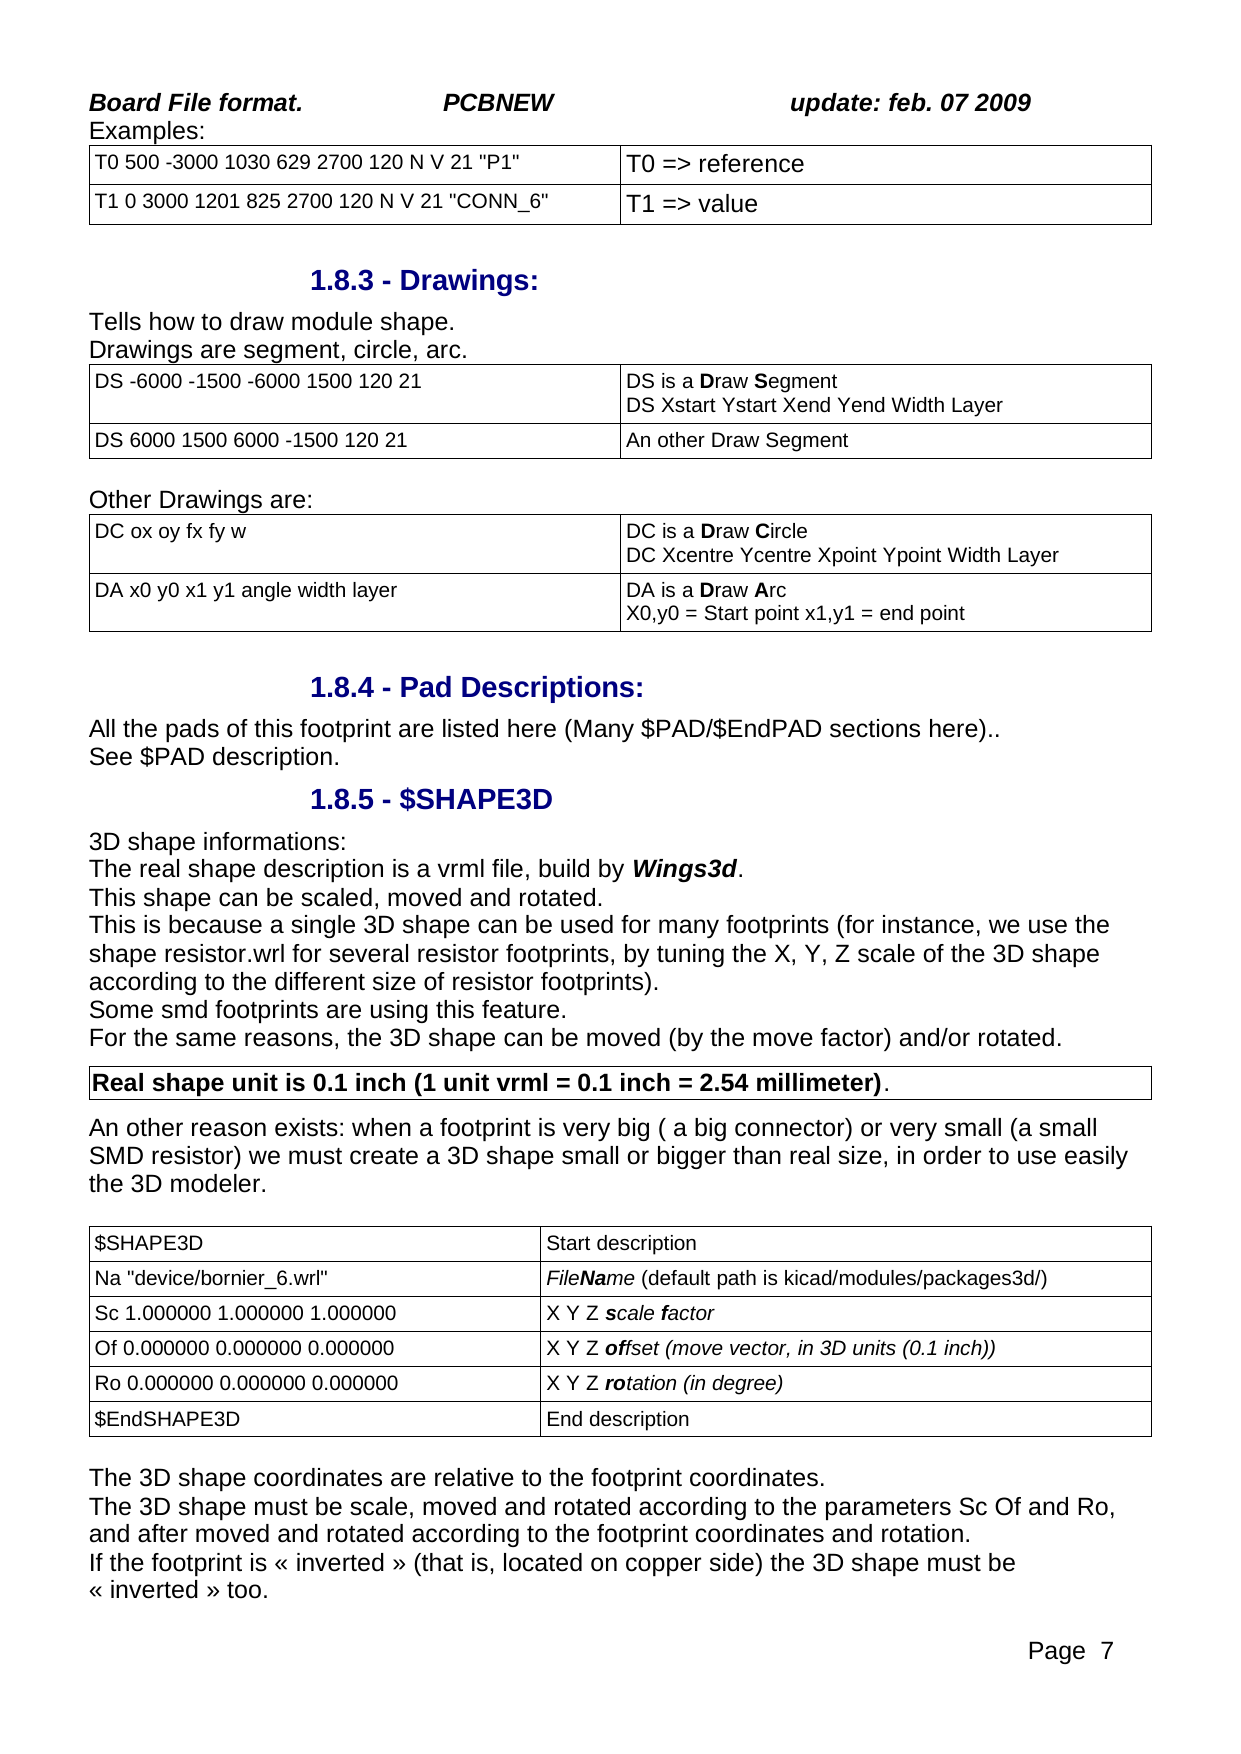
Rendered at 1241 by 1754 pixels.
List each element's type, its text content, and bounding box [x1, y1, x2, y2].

text Tells how to draw module shape. [88, 308, 1152, 336]
text Real shape unit is 0.1 inch (1 unit vrml = 0.1 inch = 2.54 millimeter). [90, 1067, 1151, 1099]
text The real shape description is a vrml file, build by Wings3d. [88, 855, 1152, 883]
table_header DC is a Draw Circle DC Xcentre Ycentre Xpoint Ypoint Width Layer [621, 515, 1151, 573]
table_cell End description [541, 1402, 1151, 1436]
table_header T0 500 -3000 1030 629 2700 120 N V 21 "P1" [90, 146, 620, 184]
subtitle Drawings: [236, 264, 1152, 296]
table_header DS is a Draw Segment DS Xstart Ystart Xend Yend Width Layer [621, 365, 1151, 423]
text 3D shape informations: [88, 827, 1152, 855]
table_cell An other Draw Segment [621, 424, 1151, 458]
table_header $SHAPE3D [90, 1227, 540, 1261]
table_cell DS 6000 1500 6000 -1500 120 21 [90, 424, 620, 458]
table_cell X Y Z offset (move vector, in 3D units (0.1 inch)) [541, 1332, 1151, 1366]
text See $PAD description. [88, 743, 1152, 771]
table_header T0 => reference [621, 146, 1151, 184]
text For the same reasons, the 3D shape can be moved (by the move factor) and/or rotated. [88, 1023, 1152, 1052]
text Examples: [88, 117, 1152, 144]
table_header Start description [541, 1227, 1151, 1261]
table_cell T1 0 3000 1201 825 2700 120 N V 21 "CONN_6" [90, 185, 620, 224]
table_header DS -6000 -1500 -6000 1500 120 21 [90, 365, 620, 423]
table_cell T1 => value [621, 185, 1151, 224]
subtitle $SHAPE3D [236, 783, 1152, 816]
text All the pads of this footprint are listed here (Many $PAD/$EndPAD sections here).. [88, 715, 1152, 743]
text This is because a single 3D shape can be used for many footprints (for instance, we use the shape resistor.wrl for several resistor footprints, by tuning the X, Y, Z scale of the 3D shape according to the different size of resistor footprints). [88, 911, 1152, 996]
table_cell FileName (default path is kicad/modules/packages3d/) [541, 1262, 1151, 1296]
table_cell X Y Z rotation (in degree) [541, 1367, 1151, 1401]
text Other Drawings are: [88, 486, 1152, 514]
text The 3D shape coordinates are relative to the footprint coordinates. [88, 1464, 1152, 1492]
table_cell DA x0 y0 x1 y1 angle width layer [90, 574, 620, 631]
table_cell DA is a Draw Arc X0,y0 = Start point x1,y1 = end point [621, 574, 1151, 631]
table_cell X Y Z scale factor [541, 1297, 1151, 1331]
table_cell Sc 1.000000 1.000000 1.000000 [90, 1297, 540, 1331]
text This shape can be scaled, moved and rotated. [88, 883, 1152, 911]
text Drawings are segment, circle, arc. [88, 336, 1152, 364]
subtitle Pad Descriptions: [236, 671, 1152, 703]
table_cell Ro 0.000000 0.000000 0.000000 [90, 1367, 540, 1401]
table_cell $EndSHAPE3D [90, 1402, 540, 1436]
table_cell Of 0.000000 0.000000 0.000000 [90, 1332, 540, 1366]
text Some smd footprints are using this feature. [88, 996, 1152, 1023]
text and after moved and rotated according to the footprint coordinates and rotation. [88, 1520, 1152, 1548]
text An other reason exists: when a footprint is very big ( a big connector) or very small (a small SMD resistor) we must create a 3D shape small or bigger than real size, in order to use easily the 3D modeler. [88, 1113, 1152, 1198]
table_cell Na "device/bornier_6.wrl" [90, 1262, 540, 1296]
text If the footprint is « inverted » (that is, located on copper side) the 3D shape must be « inverted » too. [88, 1548, 1152, 1604]
text The 3D shape must be scale, moved and rotated according to the parameters Sc Of and Ro, [88, 1492, 1152, 1520]
table_header DC ox oy fx fy w [90, 515, 620, 573]
